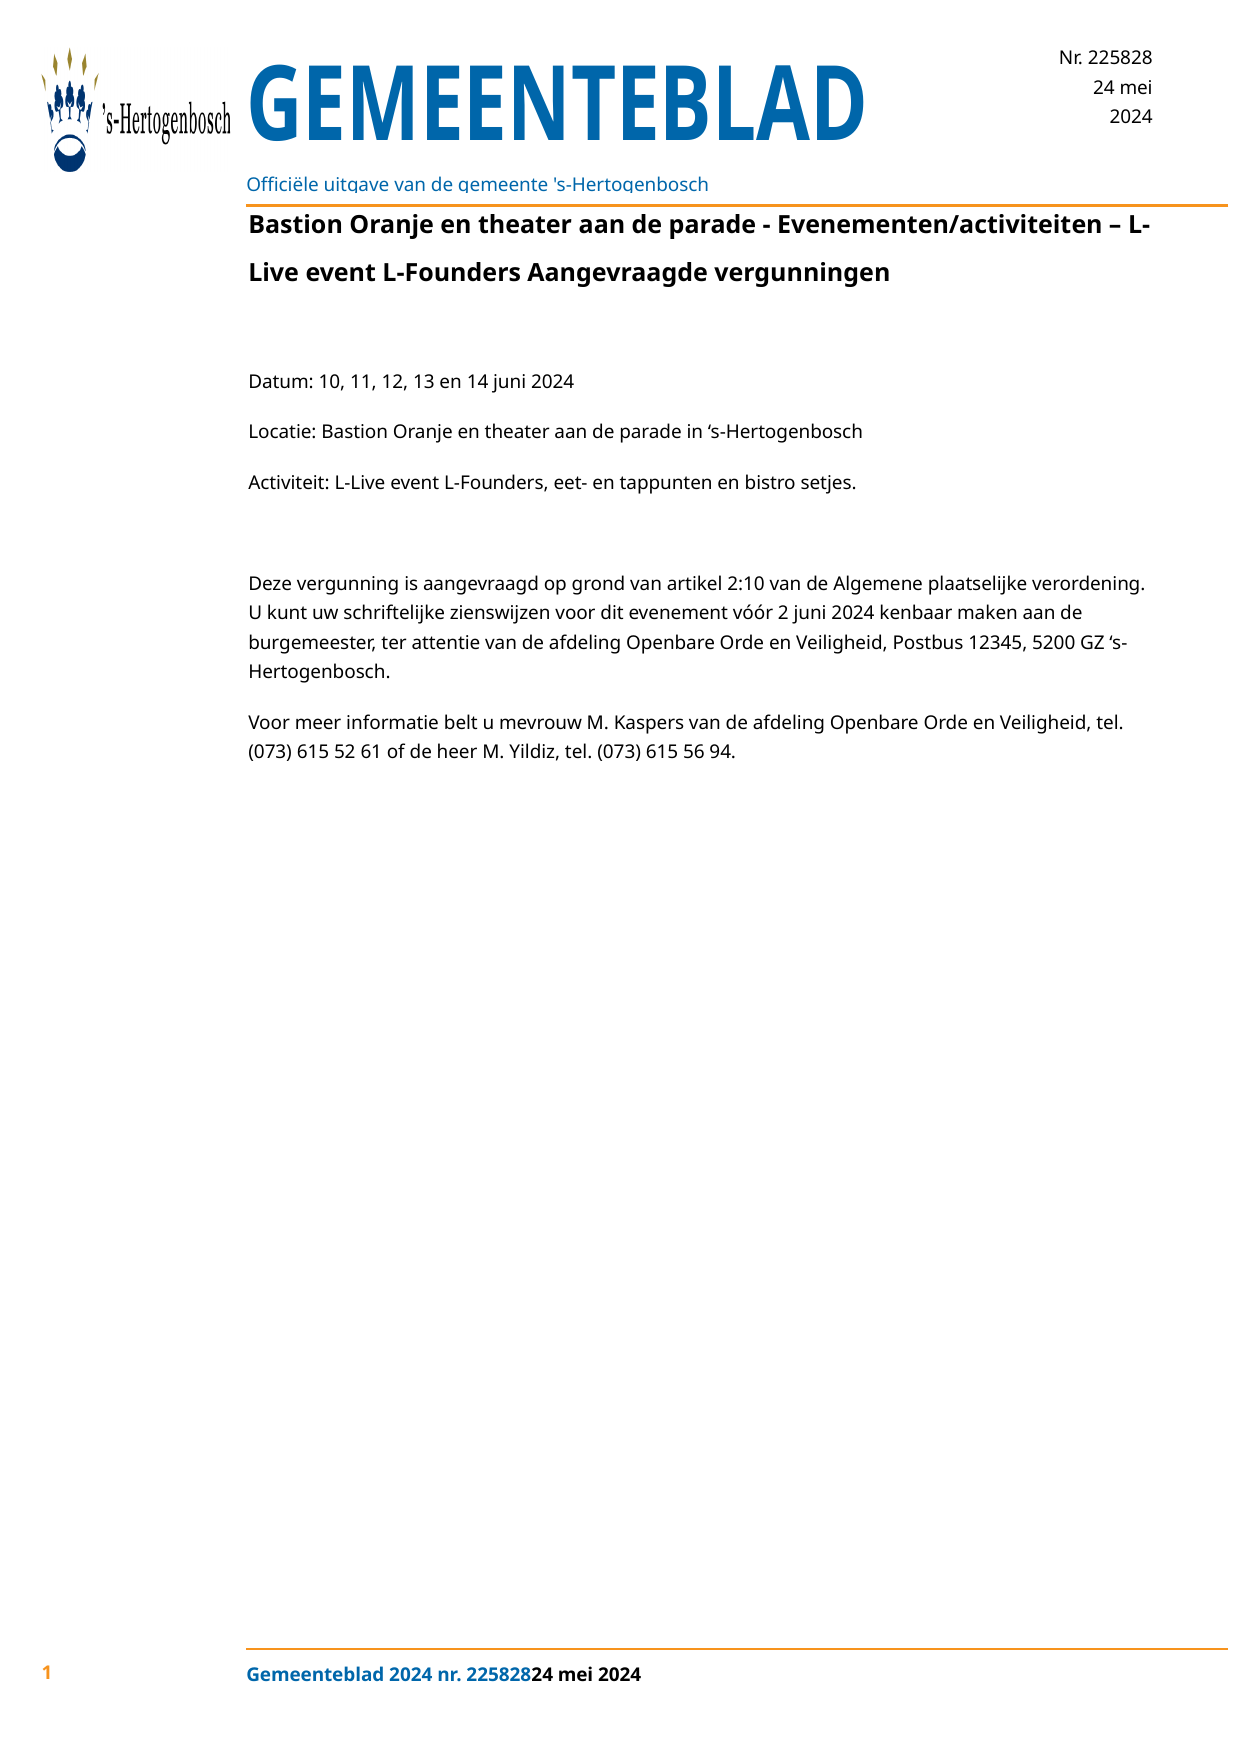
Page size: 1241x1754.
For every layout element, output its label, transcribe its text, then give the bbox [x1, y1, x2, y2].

picture [41, 47, 231, 172]
text Locatie: Bastion Oranje en theater aan de parade in ‘s-Hertogenbosch [248, 419, 1152, 444]
text Deze vergunning is aangevraagd op grond van artikel 2:10 van de Algemene plaatselijke verordening. U kunt uw schriftelijke zienswijzen voor dit evenement vóór 2 juni 2024 kenbaar maken aan de burgemeester, ter attentie van de afdeling Openbare Orde en Veiligheid, Postbus 12345, 5200 GZ ‘s-Hertogenbosch. [248, 570, 1152, 684]
text Datum: 10, 11, 12, 13 en 14 juni 2024 [248, 368, 1152, 394]
text Activiteit: L-Live event L-Founders, eet- en tappunten en bistro setjes. [248, 469, 1152, 495]
text Bastion Oranje en theater aan de parade - Evenementen/activiteiten – L-Live event L-Founders Aangevraagde vergunningen [248, 207, 1152, 288]
text Voor meer informatie belt u mevrouw M. Kaspers van de afdeling Openbare Orde en Veiligheid, tel. (073) 615 52 61 of de heer M. Yildiz, tel. (073) 615 56 94. [248, 709, 1152, 764]
